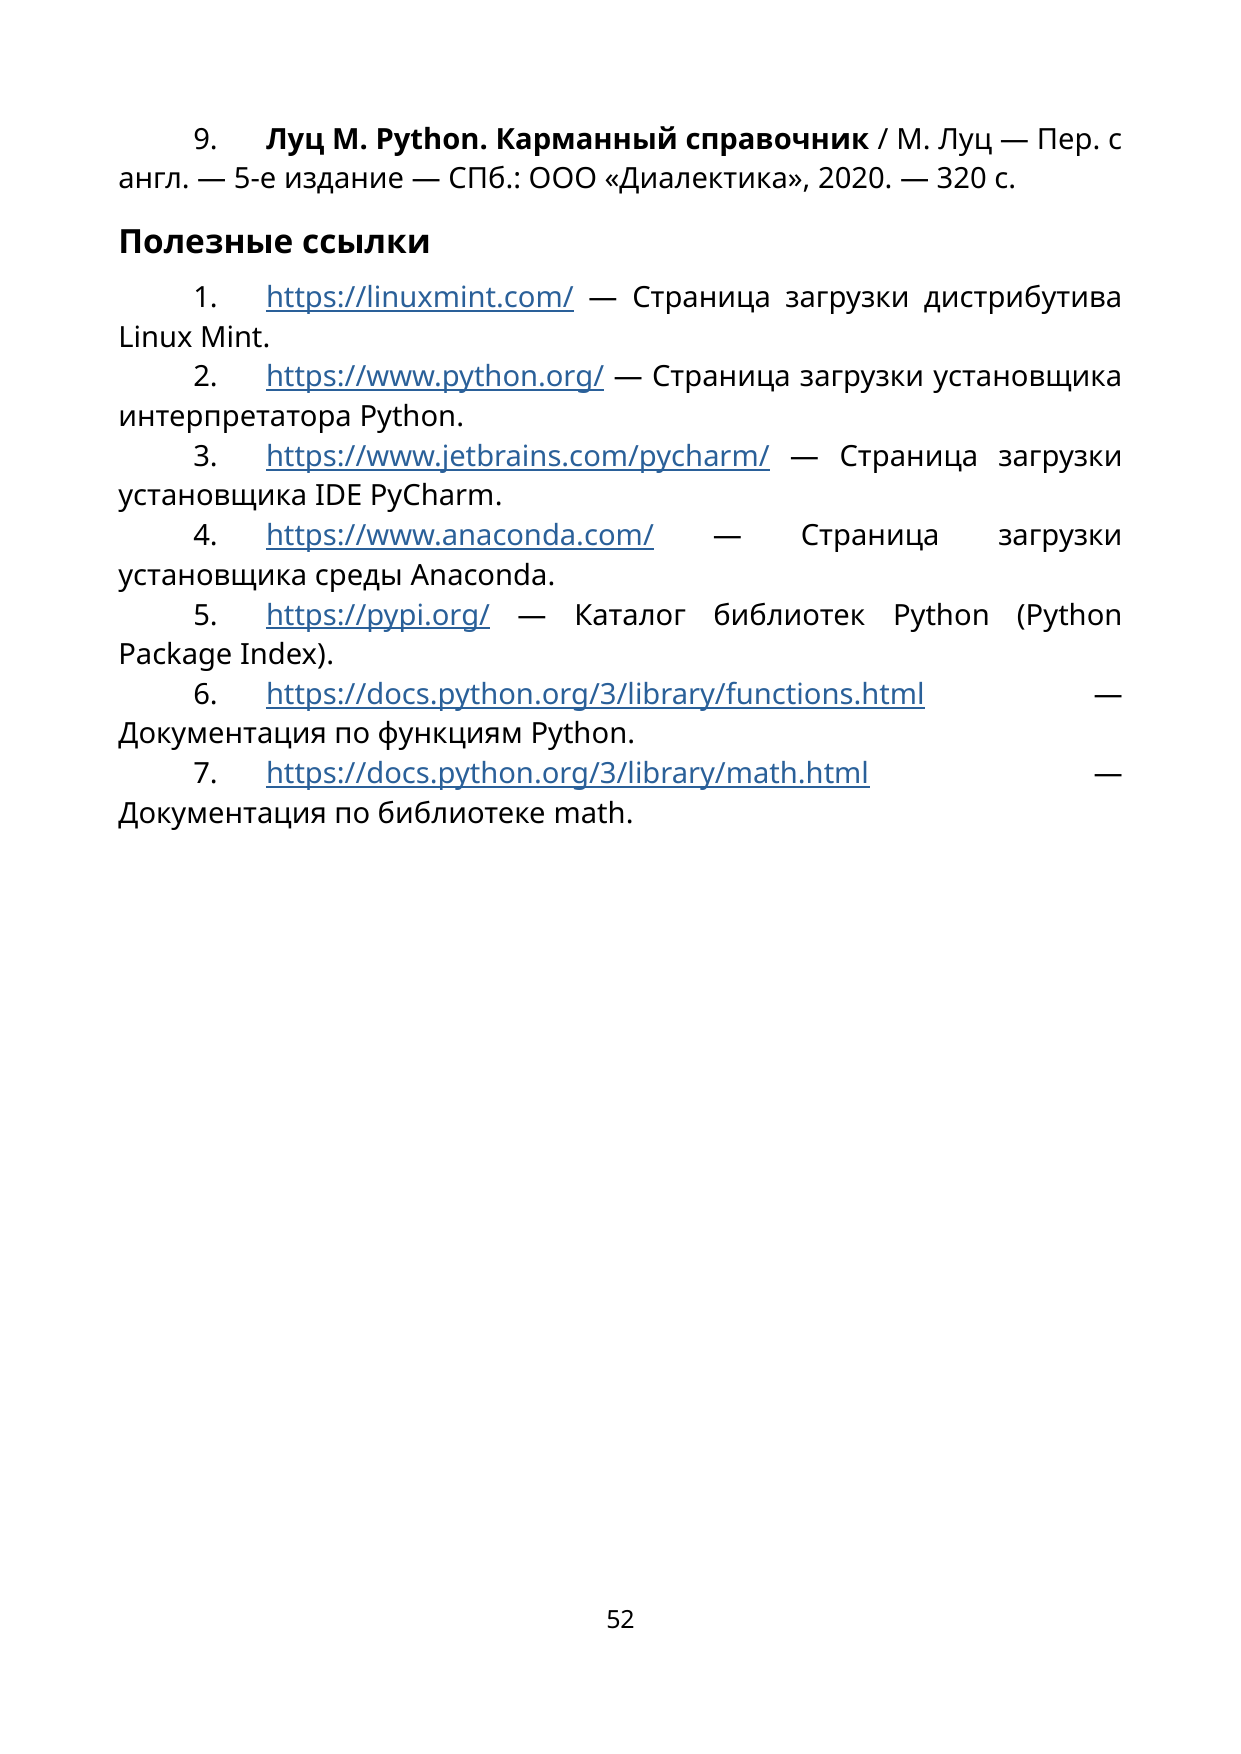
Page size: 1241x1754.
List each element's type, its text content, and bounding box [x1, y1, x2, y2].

subtitle Полезные ссылки [118, 218, 1122, 264]
list https://docs.python.org/3/library/functions.html — Документация по функциям Python. [118, 673, 1122, 752]
list https://pypi.org/ — Каталог библиотек Python (Python Package Index). [118, 594, 1122, 673]
list https://www.python.org/ — Страница загрузки установщика интерпретатора Python. [118, 356, 1122, 435]
list https://linuxmint.com/ — Страница загрузки дистрибутива Linux Mint. [118, 276, 1122, 356]
list https://docs.python.org/3/library/math.html — Документация по библиотеке math. [118, 752, 1122, 832]
list Луц М. Python. Карманный справочник / М. Луц — Пер. с англ. — 5-е издание — СПб.: ООО «Диалектика», 2020. — 320 с. [118, 118, 1122, 197]
list https://www.anaconda.com/ — Страница загрузки установщика среды Anaconda. [118, 514, 1122, 594]
list https://www.jetbrains.com/pycharm/ — Страница загрузки установщика IDE PyCharm. [118, 435, 1122, 514]
